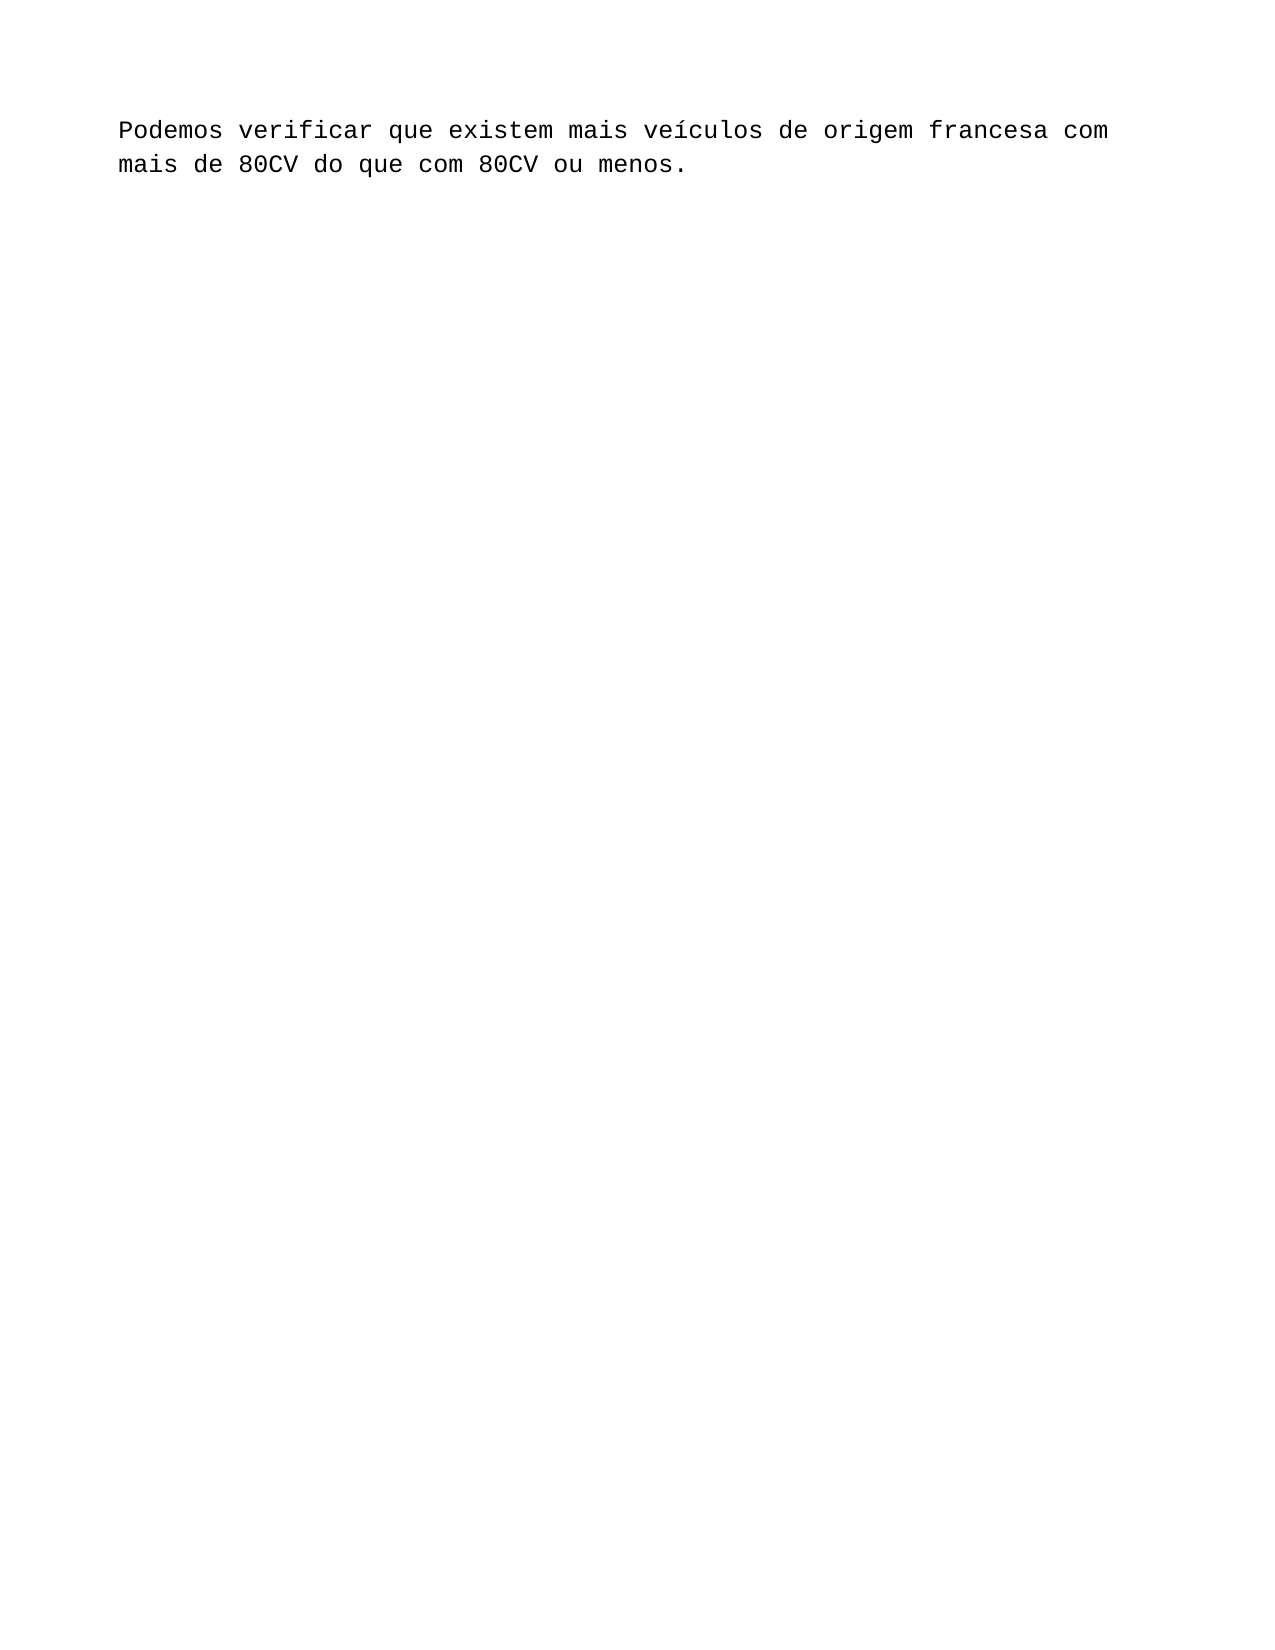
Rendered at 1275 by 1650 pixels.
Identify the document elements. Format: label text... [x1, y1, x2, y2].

text Podemos verificar que existem mais veículos de origem francesa com mais de 80CV do que com 80CV ou menos. [118, 118, 1157, 180]
